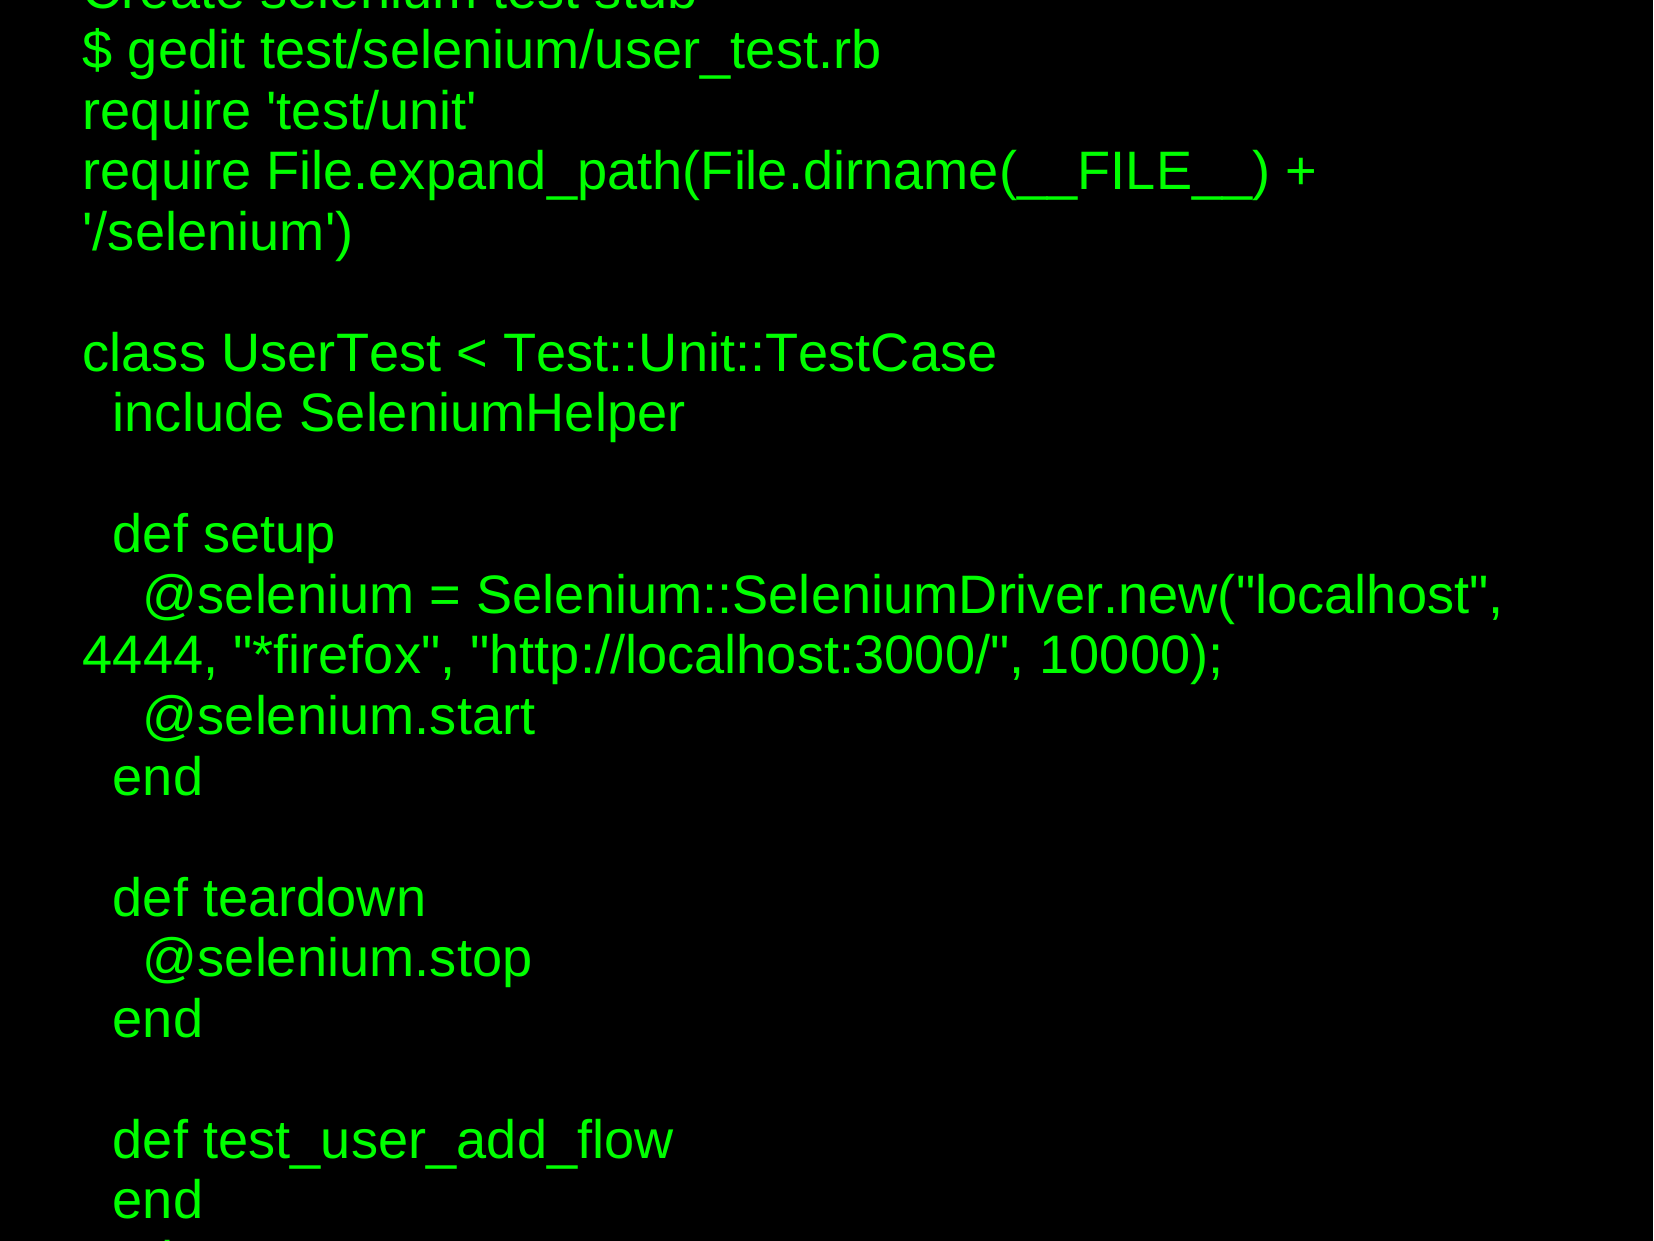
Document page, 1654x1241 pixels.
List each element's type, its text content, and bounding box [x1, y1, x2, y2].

title Create selenium test stub $ gedit test/selenium/user_test.rb require 'test/unit' require File.expand_path(File.dirname(__FILE__) + '/selenium') class UserTest < Test::Unit::TestCase include SeleniumHelper def setup @selenium = Selenium::SeleniumDriver.new("localhost", 4444, "*firefox", "http://localhost:3000/", 10000); @selenium.start end def teardown @selenium.stop end def test_user_add_flow end end [82, 0, 1571, 1241]
